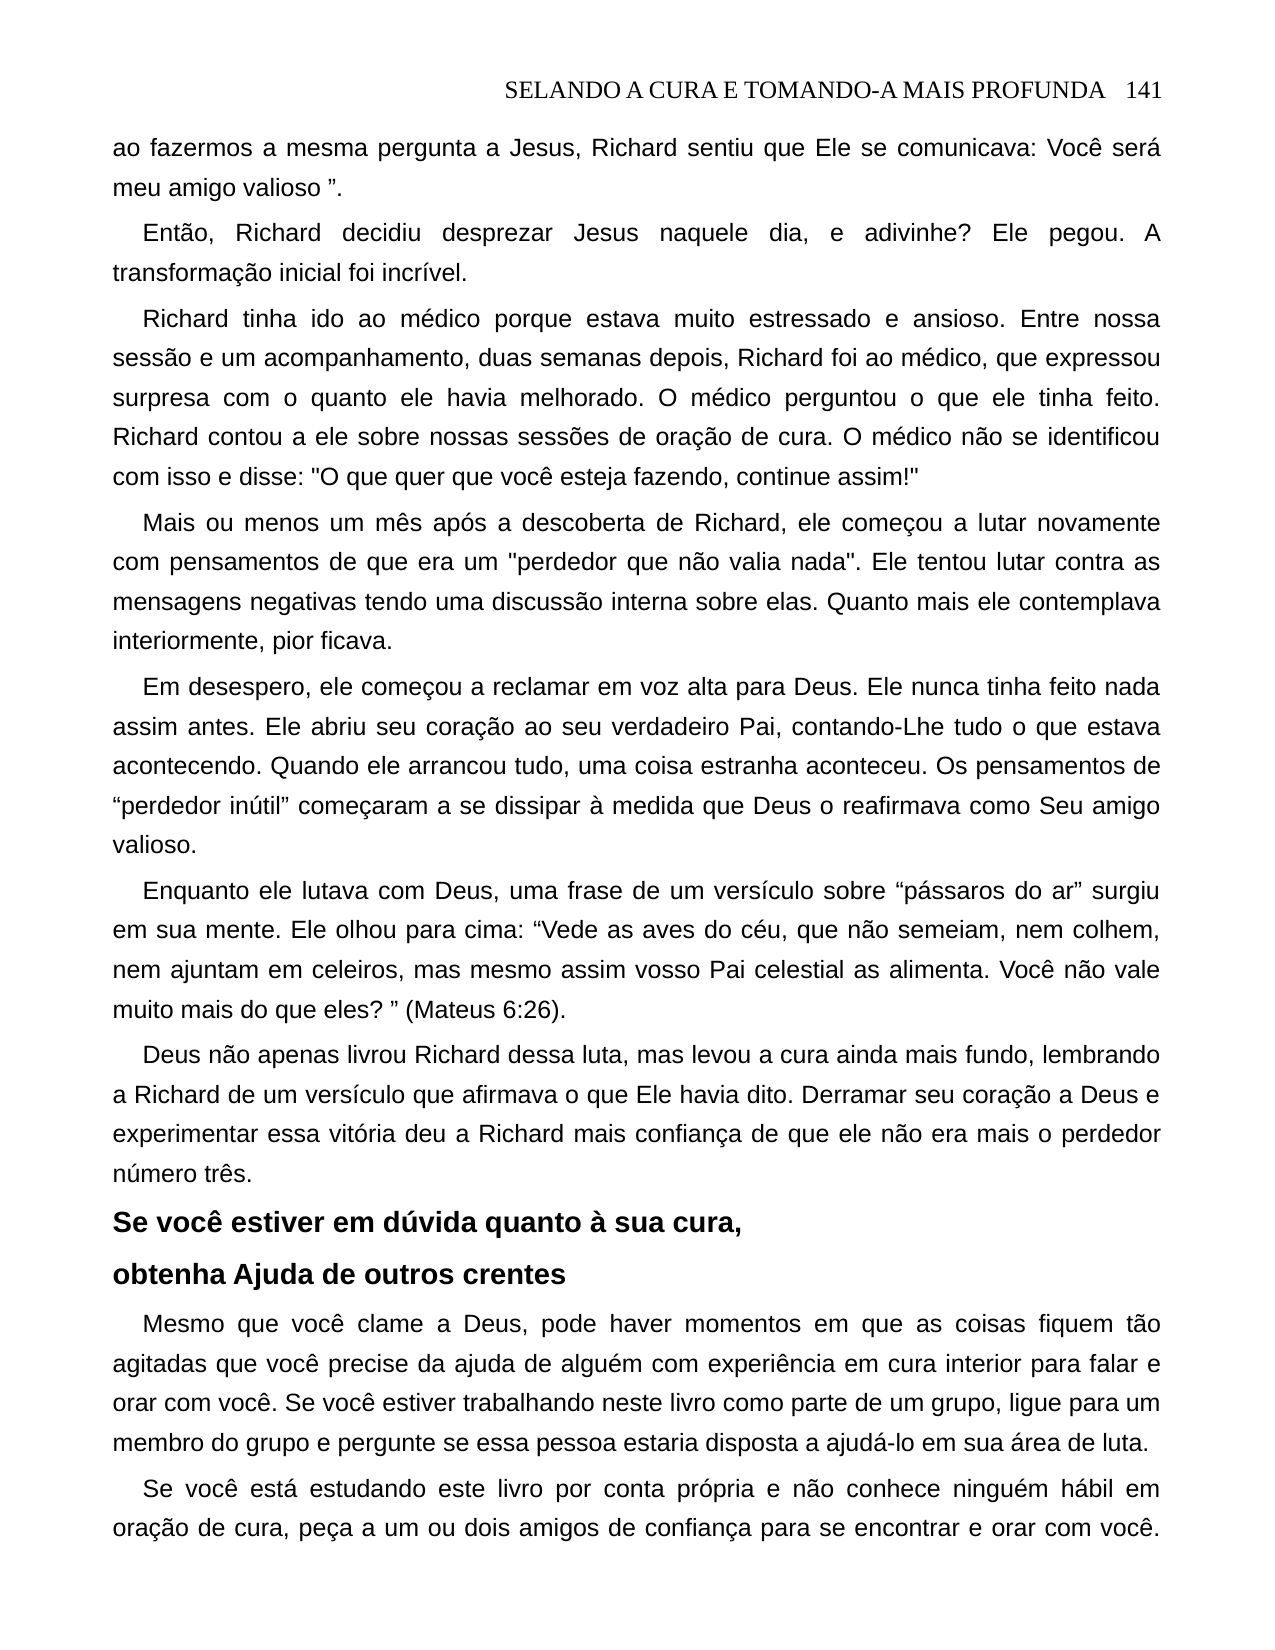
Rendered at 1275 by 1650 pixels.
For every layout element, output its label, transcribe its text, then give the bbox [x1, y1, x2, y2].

text Mais ou menos um mês após a descoberta de Richard, ele começou a lutar novamente com pensamentos de que era um "perdedor que não valia nada". Ele tentou lutar contra as mensagens negativas tendo uma discussão interna sobre elas. Quanto mais ele contemplava interiormente, pior ficava. [112, 508, 1162, 655]
text ao fazermos a mesma pergunta a Jesus, Richard sentiu que Ele se comunicava: Você será meu amigo valioso ”. [112, 133, 1162, 202]
text obtenha Ajuda de outros crentes [112, 1257, 1162, 1291]
text Deus não apenas livrou Richard dessa luta, mas levou a cura ainda mais fundo, lembrando a Richard de um versículo que afirmava o que Ele havia dito. Derramar seu coração a Deus e experimentar essa vitória deu a Richard mais confiança de que ele não era mais o perdedor número três. [112, 1040, 1162, 1188]
text Se você está estudando este livro por conta própria e não conhece ninguém hábil em oração de cura, peça a um ou dois amigos de confiança para se encontrar e orar com você. [112, 1474, 1162, 1542]
text Se você estiver em dúvida quanto à sua cura, [112, 1205, 1162, 1238]
text Mesmo que você clame a Deus, pode haver momentos em que as coisas fiquem tão agitadas que você precise da ajuda de alguém com experiência em cura interior para falar e orar com você. Se você estiver trabalhando neste livro como parte de um grupo, ligue para um membro do grupo e pergunte se essa pessoa estaria disposta a ajudá-lo em sua área de luta. [112, 1309, 1162, 1457]
text Em desespero, ele começou a reclamar em voz alta para Deus. Ele nunca tinha feito nada assim antes. Ele abriu seu coração ao seu verdadeiro Pai, contando-Lhe tudo o que estava acontecendo. Quando ele arrancou tudo, uma coisa estranha aconteceu. Os pensamentos de “perdedor inútil” começaram a se dissipar à medida que Deus o reafirmava como Seu amigo valioso. [112, 672, 1162, 859]
text Então, Richard decidiu desprezar Jesus naquele dia, e adivinhe? Ele pegou. A transformação inicial foi incrível. [112, 218, 1162, 287]
text Richard tinha ido ao médico porque estava muito estressado e ansioso. Entre nossa sessão e um acompanhamento, duas semanas depois, Richard foi ao médico, que expressou surpresa com o quanto ele havia melhorado. O médico perguntou o que ele tinha feito. Richard contou a ele sobre nossas sessões de oração de cura. O médico não se identificou com isso e disse: "O que quer que você esteja fazendo, continue assim!" [112, 304, 1162, 491]
text Enquanto ele lutava com Deus, uma frase de um versículo sobre “pássaros do ar” surgiu em sua mente. Ele olhou para cima: “Vede as aves do céu, que não semeiam, nem colhem, nem ajuntam em celeiros, mas mesmo assim vosso Pai celestial as alimenta. Você não vale muito mais do que eles? ” (Mateus 6:26). [112, 876, 1162, 1023]
